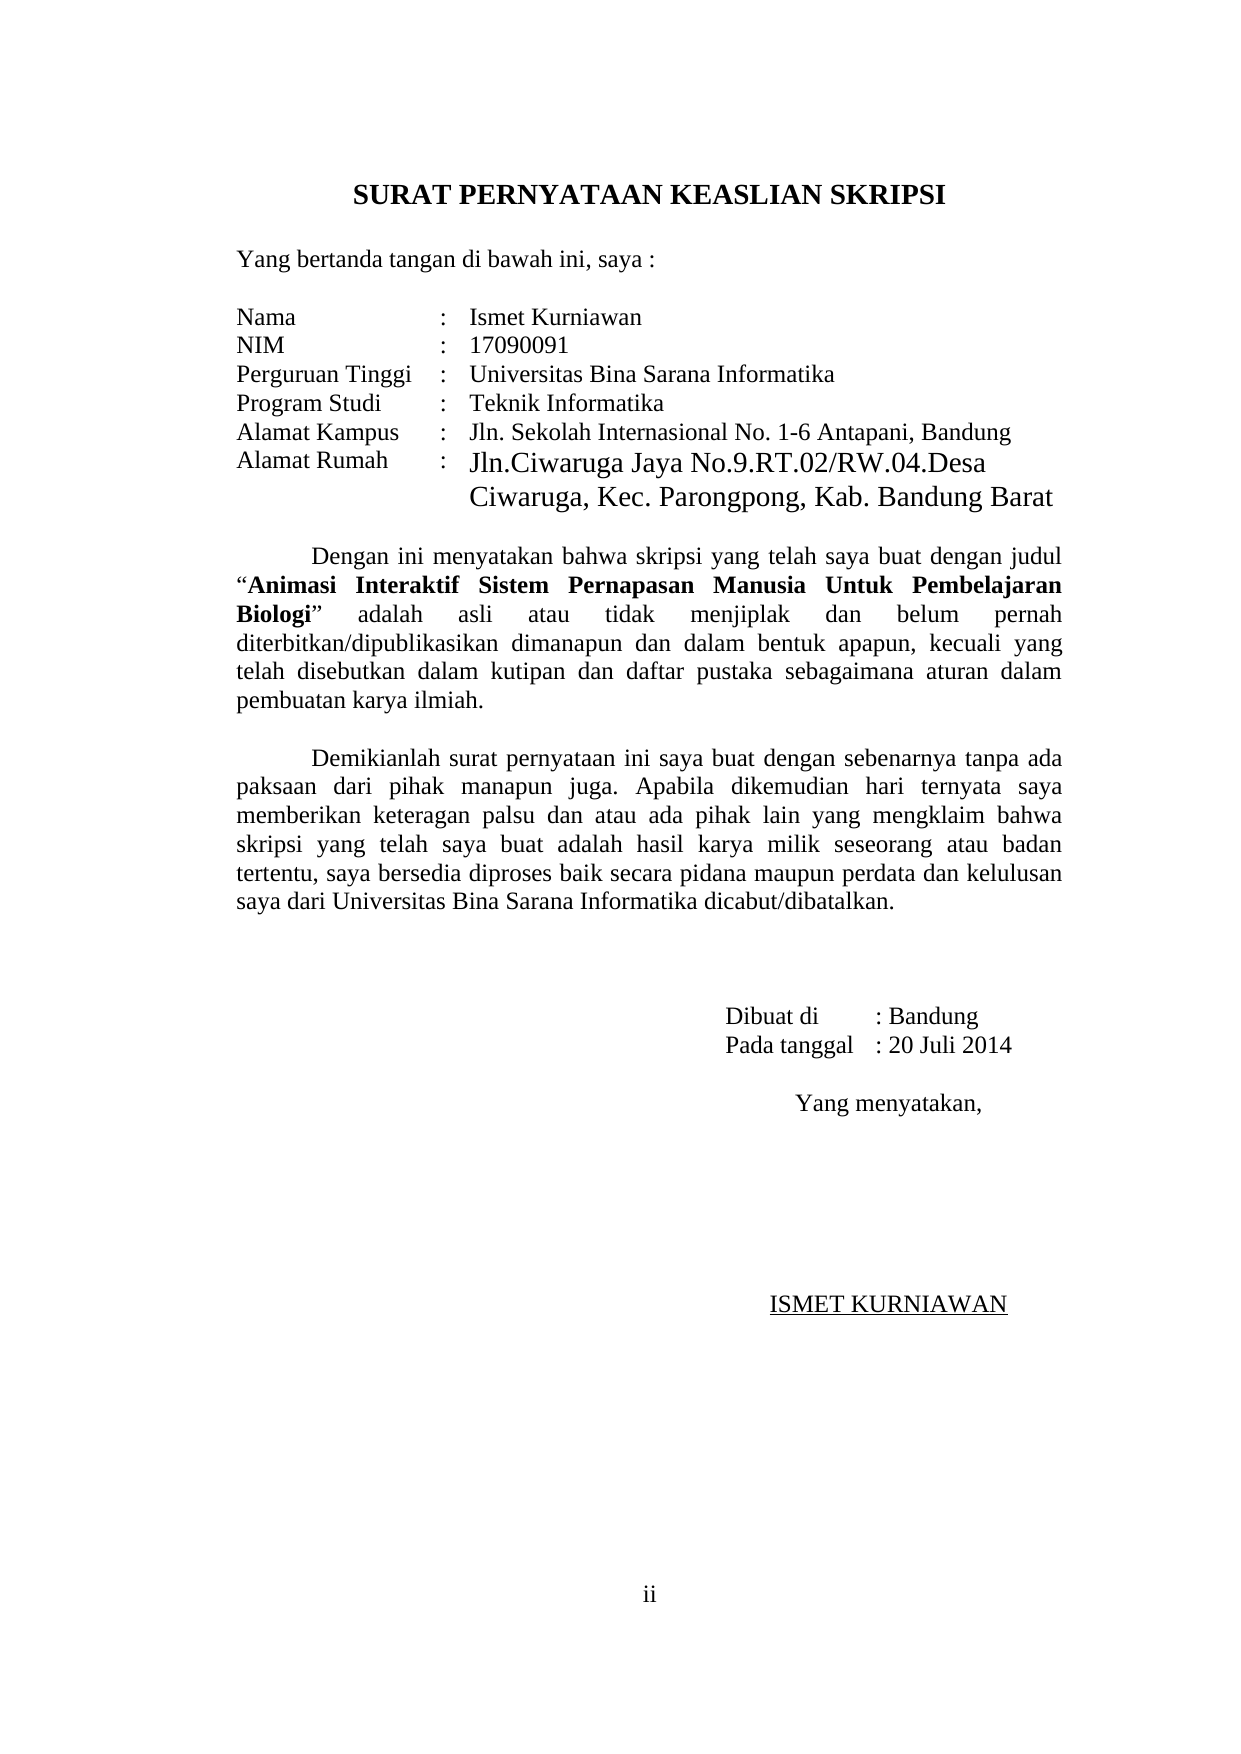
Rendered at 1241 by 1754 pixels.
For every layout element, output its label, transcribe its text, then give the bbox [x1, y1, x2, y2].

table_cell : [428, 446, 458, 513]
table_cell : [428, 359, 458, 388]
text Yang bertanda tangan di bawah ini, saya : [236, 244, 1063, 273]
table_cell Jln.Ciwaruga Jaya No.9.RT.02/RW.04.Desa Ciwaruga, Kec. Parongpong, Kab. Bandung Barat [458, 446, 1074, 513]
table_header Nama [225, 302, 428, 331]
table_cell Universitas Bina Sarana Informatika [458, 359, 1074, 388]
table_header Dibuat di : Bandung Pada tanggal : 20 Juli 2014 Yang menyatakan, ISMET KURNIAWAN [714, 1001, 1063, 1318]
subtitle SURAT PERNYATAAN KEASLIAN SKRIPSI [236, 177, 1063, 211]
table_cell Perguruan Tinggi [225, 359, 428, 388]
table_cell Teknik Informatika [458, 388, 1074, 417]
text Dengan ini menyatakan bahwa skripsi yang telah saya buat dengan judul “Animasi Interaktif Sistem Pernapasan Manusia Untuk Pembelajaran Biologi” adalah asli atau tidak menjiplak dan belum pernah diterbitkan/dipublikasikan dimanapun dan dalam bentuk apapun, kecuali yang telah disebutkan dalam kutipan dan daftar pustaka sebagaimana aturan dalam pembuatan karya ilmiah. [236, 541, 1063, 714]
table_header Ismet Kurniawan [458, 302, 1074, 331]
table_cell : [428, 331, 458, 359]
table_cell Alamat Rumah [225, 446, 428, 513]
table_cell Alamat Kampus [225, 417, 428, 446]
table_header : [428, 302, 458, 331]
table_cell : [428, 388, 458, 417]
table_cell NIM [225, 331, 428, 359]
text Demikianlah surat pernyataan ini saya buat dengan sebenarnya tanpa ada paksaan dari pihak manapun juga. Apabila dikemudian hari ternyata saya memberikan keteragan palsu dan atau ada pihak lain yang mengklaim bahwa skripsi yang telah saya buat adalah hasil karya milik seseorang atau badan tertentu, saya bersedia diproses baik secara pidana maupun perdata dan kelulusan saya dari Universitas Bina Sarana Informatika dicabut/dibatalkan. [236, 743, 1063, 915]
table_cell 17090091 [458, 331, 1074, 359]
table_cell Program Studi [225, 388, 428, 417]
table_cell Jln. Sekolah Internasional No. 1-6 Antapani, Bandung [458, 417, 1074, 446]
table_cell : [428, 417, 458, 446]
